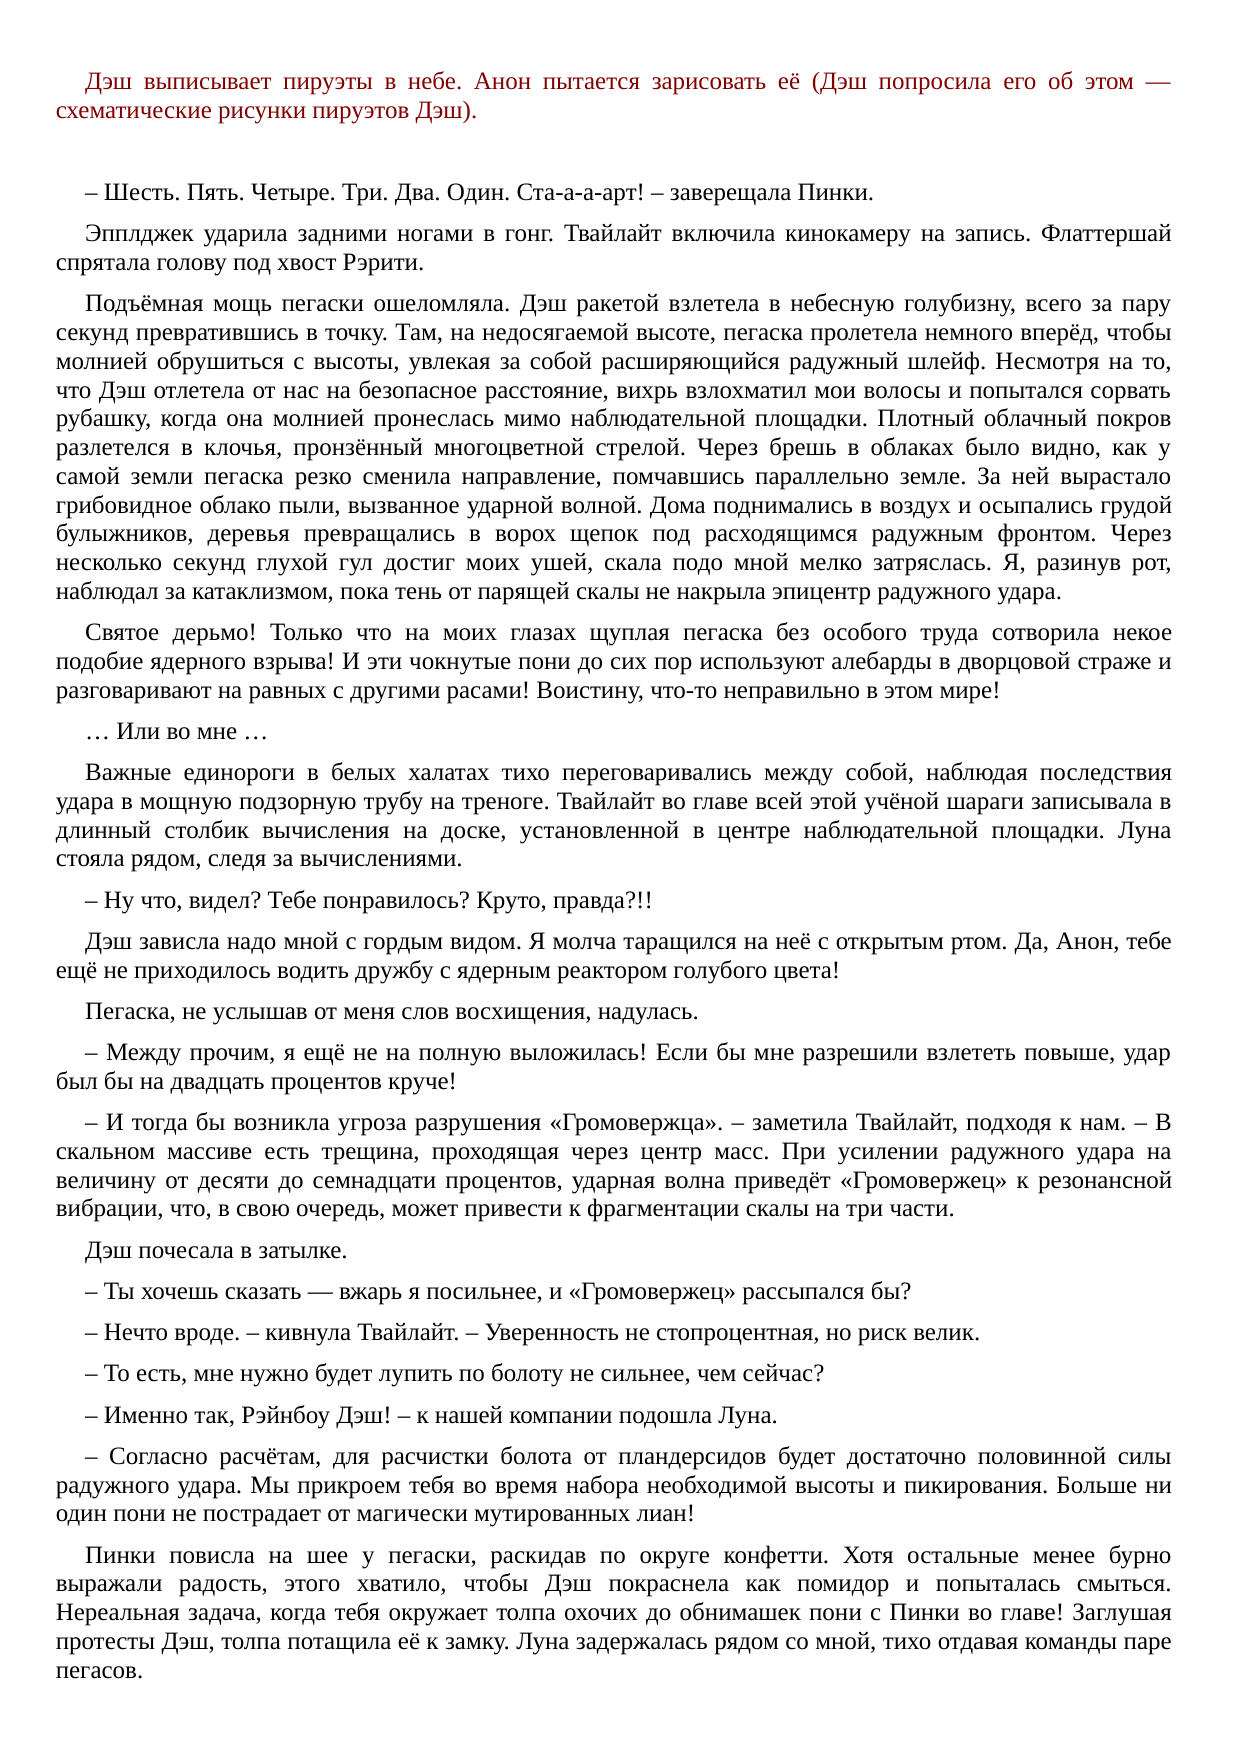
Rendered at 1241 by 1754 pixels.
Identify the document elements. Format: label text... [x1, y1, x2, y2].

text Святое дерьмо! Только что на моих глазах щуплая пегаска без особого труда сотворила некое подобие ядерного взрыва! И эти чокнутые пони до сих пор используют алебарды в дворцовой страже и разговаривают на равных с другими расами! Воистину, что-то неправильно в этом мире! [56, 617, 1173, 703]
text … Или во мне … [56, 716, 1173, 745]
text Дэш почесала в затылке. [56, 1235, 1173, 1263]
text Дэш зависла надо мной с гордым видом. Я молча таращился на неё с открытым ртом. Да, Анон, тебе ещё не приходилось водить дружбу с ядерным реактором голубого цвета! [56, 926, 1173, 983]
text Дэш выписывает пируэты в небе. Анон пытается зарисовать её (Дэш попросила его об этом — схематические рисунки пируэтов Дэш). [56, 66, 1173, 123]
text Подъёмная мощь пегаски ошеломляла. Дэш ракетой взлетела в небесную голубизну, всего за пару секунд превратившись в точку. Там, на недосягаемой высоте, пегаска пролетела немного вперёд, чтобы молнией обрушиться с высоты, увлекая за собой расширяющийся радужный шлейф. Несмотря на то, что Дэш отлетела от нас на безопасное расстояние, вихрь взлохматил мои волосы и попытался сорвать рубашку, когда она молнией пронеслась мимо наблюдательной площадки. Плотный облачный покров разлетелся в клочья, пронзённый многоцветной стрелой. Через брешь в облаках было видно, как у самой земли пегаска резко сменила направление, помчавшись параллельно земле. За ней вырастало грибовидное облако пыли, вызванное ударной волной. Дома поднимались в воздух и осыпались грудой булыжников, деревья превращались в ворох щепок под расходящимся радужным фронтом. Через несколько секунд глухой гул достиг моих ушей, скала подо мной мелко затряслась. Я, разинув рот, наблюдал за катаклизмом, пока тень от парящей скалы не накрыла эпицентр радужного удара. [56, 288, 1173, 605]
text – Шесть. Пять. Четыре. Три. Два. Один. Ста-а-а-арт! – заверещала Пинки. [56, 177, 1173, 206]
text – Согласно расчётам, для расчистки болота от пландерсидов будет достаточно половинной силы радужного удара. Мы прикроем тебя во время набора необходимой высоты и пикирования. Больше ни один пони не пострадает от магически мутированных лиан! [56, 1441, 1173, 1527]
text Пинки повисла на шее у пегаски, раскидав по округе конфетти. Хотя остальные менее бурно выражали радость, этого хватило, чтобы Дэш покраснела как помидор и попыталась смыться. Нереальная задача, когда тебя окружает толпа охочих до обнимашек пони с Пинки во главе! Заглушая протесты Дэш, толпа потащила её к замку. Луна задержалась рядом со мной, тихо отдавая команды паре пегасов. [56, 1540, 1173, 1683]
text – Именно так, Рэйнбоу Дэш! – к нашей компании подошла Луна. [56, 1400, 1173, 1428]
text Пегаска, не услышав от меня слов восхищения, надулась. [56, 996, 1173, 1025]
text Важные единороги в белых халатах тихо переговаривались между собой, наблюдая последствия удара в мощную подзорную трубу на треноге. Твайлайт во главе всей этой учёной шараги записывала в длинный столбик вычисления на доске, установленной в центре наблюдательной площадки. Луна стояла рядом, следя за вычислениями. [56, 757, 1173, 872]
text Эпплджек ударила задними ногами в гонг. Твайлайт включила кинокамеру на запись. Флаттершай спрятала голову под хвост Рэрити. [56, 218, 1173, 276]
text – Ну что, видел? Тебе понравилось? Круто, правда?!! [56, 885, 1173, 913]
text – Между прочим, я ещё не на полную выложилась! Если бы мне разрешили взлететь повыше, удар был бы на двадцать процентов круче! [56, 1037, 1173, 1095]
text – Нечто вроде. – кивнула Твайлайт. – Уверенность не стопроцентная, но риск велик. [56, 1317, 1173, 1346]
text – Ты хочешь сказать — вжарь я посильнее, и «Громовержец» рассыпался бы? [56, 1276, 1173, 1305]
text – То есть, мне нужно будет лупить по болоту не сильнее, чем сейчас? [56, 1358, 1173, 1387]
text – И тогда бы возникла угроза разрушения «Громовержца». – заметила Твайлайт, подходя к нам. – В скальном массиве есть трещина, проходящая через центр масс. При усилении радужного удара на величину от десяти до семнадцати процентов, ударная волна приведёт «Громовержец» к резонансной вибрации, что, в свою очередь, может привести к фрагментации скалы на три части. [56, 1107, 1173, 1222]
